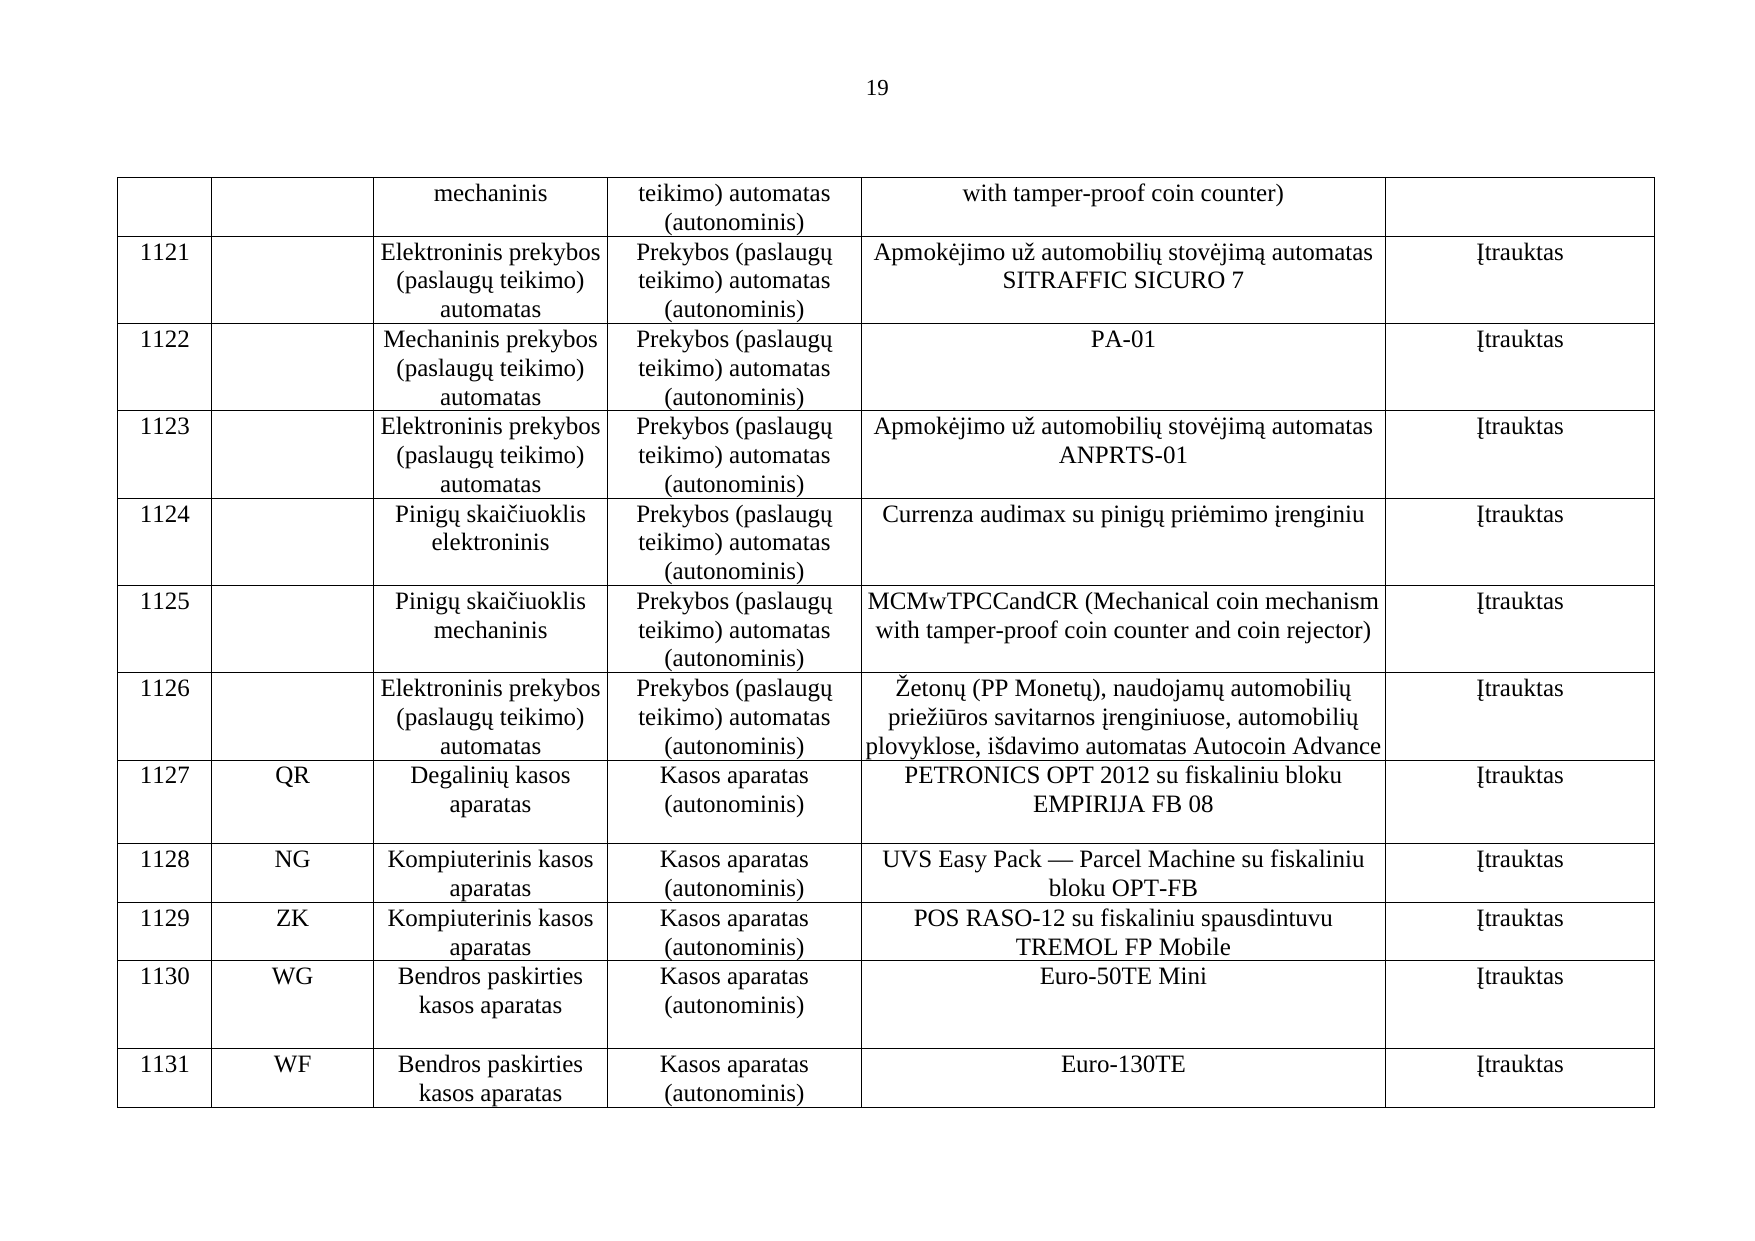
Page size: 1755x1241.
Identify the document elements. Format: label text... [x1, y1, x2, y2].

table_cell Prekybos (paslaugų teikimo) automatas (autonominis) [608, 237, 861, 323]
table_cell 1131 [118, 1049, 211, 1107]
table_cell Įtrauktas [1386, 324, 1654, 410]
table_cell Prekybos (paslaugų teikimo) automatas (autonominis) [608, 324, 861, 410]
table_cell Įtrauktas [1386, 586, 1654, 672]
table_cell Kompiuterinis kasos aparatas [374, 903, 607, 960]
table_cell Žetonų (PP Monetų), naudojamų automobilių priežiūros savitarnos įrenginiuose, automobilių plovyklose, išdavimo automatas Autocoin Advance [862, 673, 1385, 759]
table_cell 1129 [118, 903, 211, 960]
table_cell Įtrauktas [1386, 844, 1654, 902]
table_cell [212, 586, 373, 672]
table_cell Įtrauktas [1386, 237, 1654, 323]
table_cell Įtrauktas [1386, 673, 1654, 759]
table_cell 1128 [118, 844, 211, 902]
table_cell Prekybos (paslaugų teikimo) automatas (autonominis) [608, 411, 861, 498]
table_cell [212, 324, 373, 410]
table_cell Prekybos (paslaugų teikimo) automatas (autonominis) [608, 586, 861, 672]
table_cell 1130 [118, 961, 211, 1048]
table_cell QR [212, 761, 373, 843]
table_cell Bendros paskirties kasos aparatas [374, 961, 607, 1048]
table_cell Kasos aparatas (autonominis) [608, 844, 861, 902]
table_cell Prekybos (paslaugų teikimo) automatas (autonominis) [608, 673, 861, 759]
table_cell [1386, 178, 1654, 236]
table_cell Įtrauktas [1386, 1049, 1654, 1107]
table_cell WF [212, 1049, 373, 1107]
table_cell mechaninis [374, 178, 607, 236]
table_cell Įtrauktas [1386, 499, 1654, 585]
table_cell PA-01 [862, 324, 1385, 410]
table_cell Kasos aparatas (autonominis) [608, 1049, 861, 1107]
table_cell 1125 [118, 586, 211, 672]
table_cell Elektroninis prekybos (paslaugų teikimo) automatas [374, 411, 607, 498]
table_cell Kasos aparatas (autonominis) [608, 761, 861, 843]
table_cell Apmokėjimo už automobilių stovėjimą automatas ANPRTS-01 [862, 411, 1385, 498]
table_cell [212, 178, 373, 236]
table_cell Kasos aparatas (autonominis) [608, 903, 861, 960]
table_cell [212, 499, 373, 585]
table_cell PETRONICS OPT 2012 su fiskaliniu bloku EMPIRIJA FB 08 [862, 761, 1385, 843]
table_cell POS RASO-12 su fiskaliniu spausdintuvu TREMOL FP Mobile [862, 903, 1385, 960]
table_cell Įtrauktas [1386, 961, 1654, 1048]
table_cell Kasos aparatas (autonominis) [608, 961, 861, 1048]
table_cell 1126 [118, 673, 211, 759]
table_cell [212, 411, 373, 498]
table_cell with tamper-proof coin counter) [862, 178, 1385, 236]
table_cell Įtrauktas [1386, 761, 1654, 843]
table_cell Currenza audimax su pinigų priėmimo įrenginiu [862, 499, 1385, 585]
table_cell Kompiuterinis kasos aparatas [374, 844, 607, 902]
table_cell Degalinių kasos aparatas [374, 761, 607, 843]
table_cell [212, 237, 373, 323]
table_cell teikimo) automatas (autonominis) [608, 178, 861, 236]
table_cell 1123 [118, 411, 211, 498]
table_cell 1124 [118, 499, 211, 585]
table_cell 1127 [118, 761, 211, 843]
table_cell Bendros paskirties kasos aparatas [374, 1049, 607, 1107]
table_cell [212, 673, 373, 759]
table_cell ZK [212, 903, 373, 960]
table_cell Euro-130TE [862, 1049, 1385, 1107]
table_cell Pinigų skaičiuoklis elektroninis [374, 499, 607, 585]
table_cell 1121 [118, 237, 211, 323]
table_cell Prekybos (paslaugų teikimo) automatas (autonominis) [608, 499, 861, 585]
table_cell Elektroninis prekybos (paslaugų teikimo) automatas [374, 673, 607, 759]
table_cell Euro-50TE Mini [862, 961, 1385, 1048]
table_cell UVS Easy Pack — Parcel Machine su fiskaliniu bloku OPT-FB [862, 844, 1385, 902]
table_cell Įtrauktas [1386, 411, 1654, 498]
table_cell Pinigų skaičiuoklis mechaninis [374, 586, 607, 672]
table_cell Įtrauktas [1386, 903, 1654, 960]
table_cell NG [212, 844, 373, 902]
table_cell WG [212, 961, 373, 1048]
table_cell Mechaninis prekybos (paslaugų teikimo) automatas [374, 324, 607, 410]
table_cell Elektroninis prekybos (paslaugų teikimo) automatas [374, 237, 607, 323]
table_cell 1122 [118, 324, 211, 410]
table_cell [118, 178, 211, 236]
table_cell MCMwTPCCandCR (Mechanical coin mechanism with tamper-proof coin counter and coin rejector) [862, 586, 1385, 672]
table_cell Apmokėjimo už automobilių stovėjimą automatas SITRAFFIC SICURO 7 [862, 237, 1385, 323]
